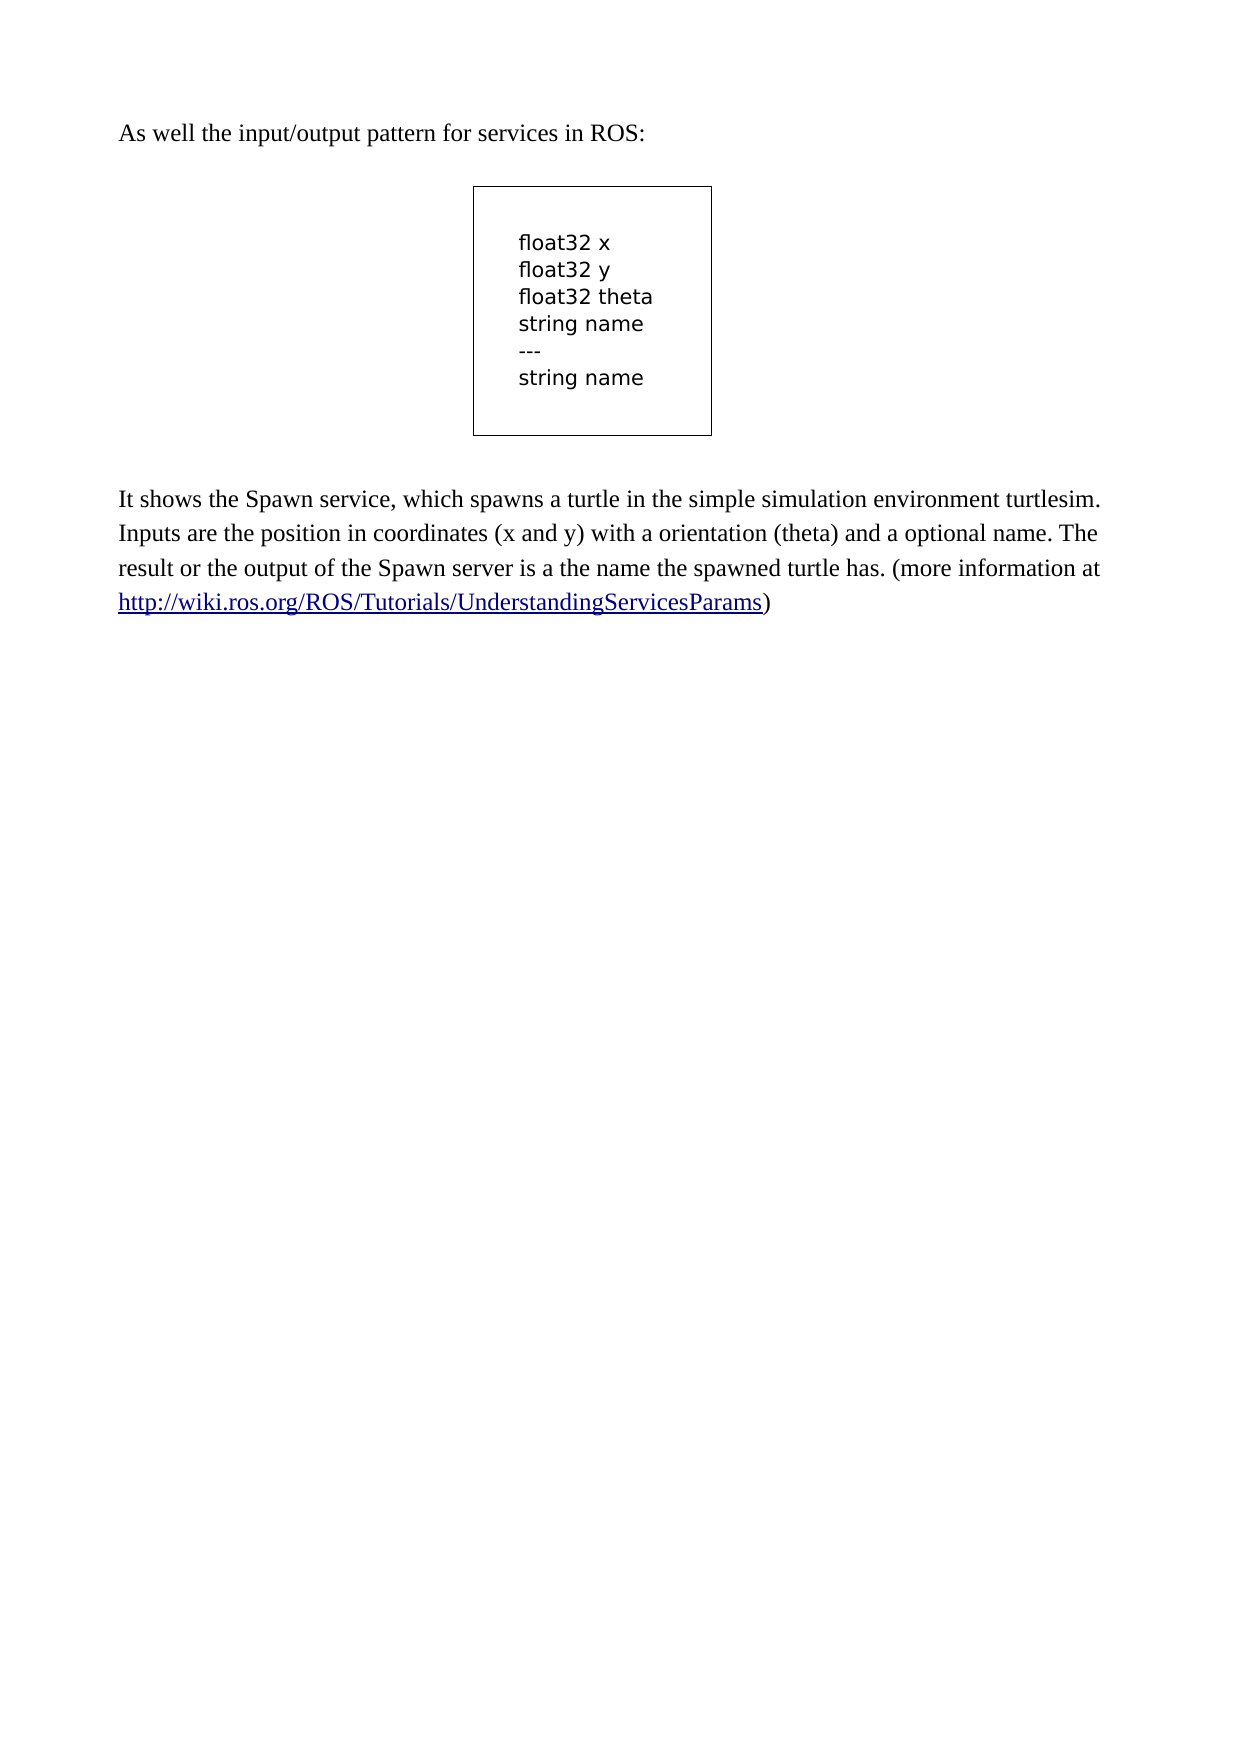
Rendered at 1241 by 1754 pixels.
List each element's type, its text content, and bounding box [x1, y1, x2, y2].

text It shows the Spawn service, which spawns a turtle in the simple simulation environment turtlesim. Inputs are the position in coordinates (x and y) with a orientation (theta) and a optional name. The result or the output of the Spawn server is a the name the spawned turtle has. (more information at http://wiki.ros.org/ROS/Tutorials/UnderstandingServicesParams) [118, 484, 1122, 616]
text As well the input/output pattern for services in ROS: [118, 118, 1122, 147]
